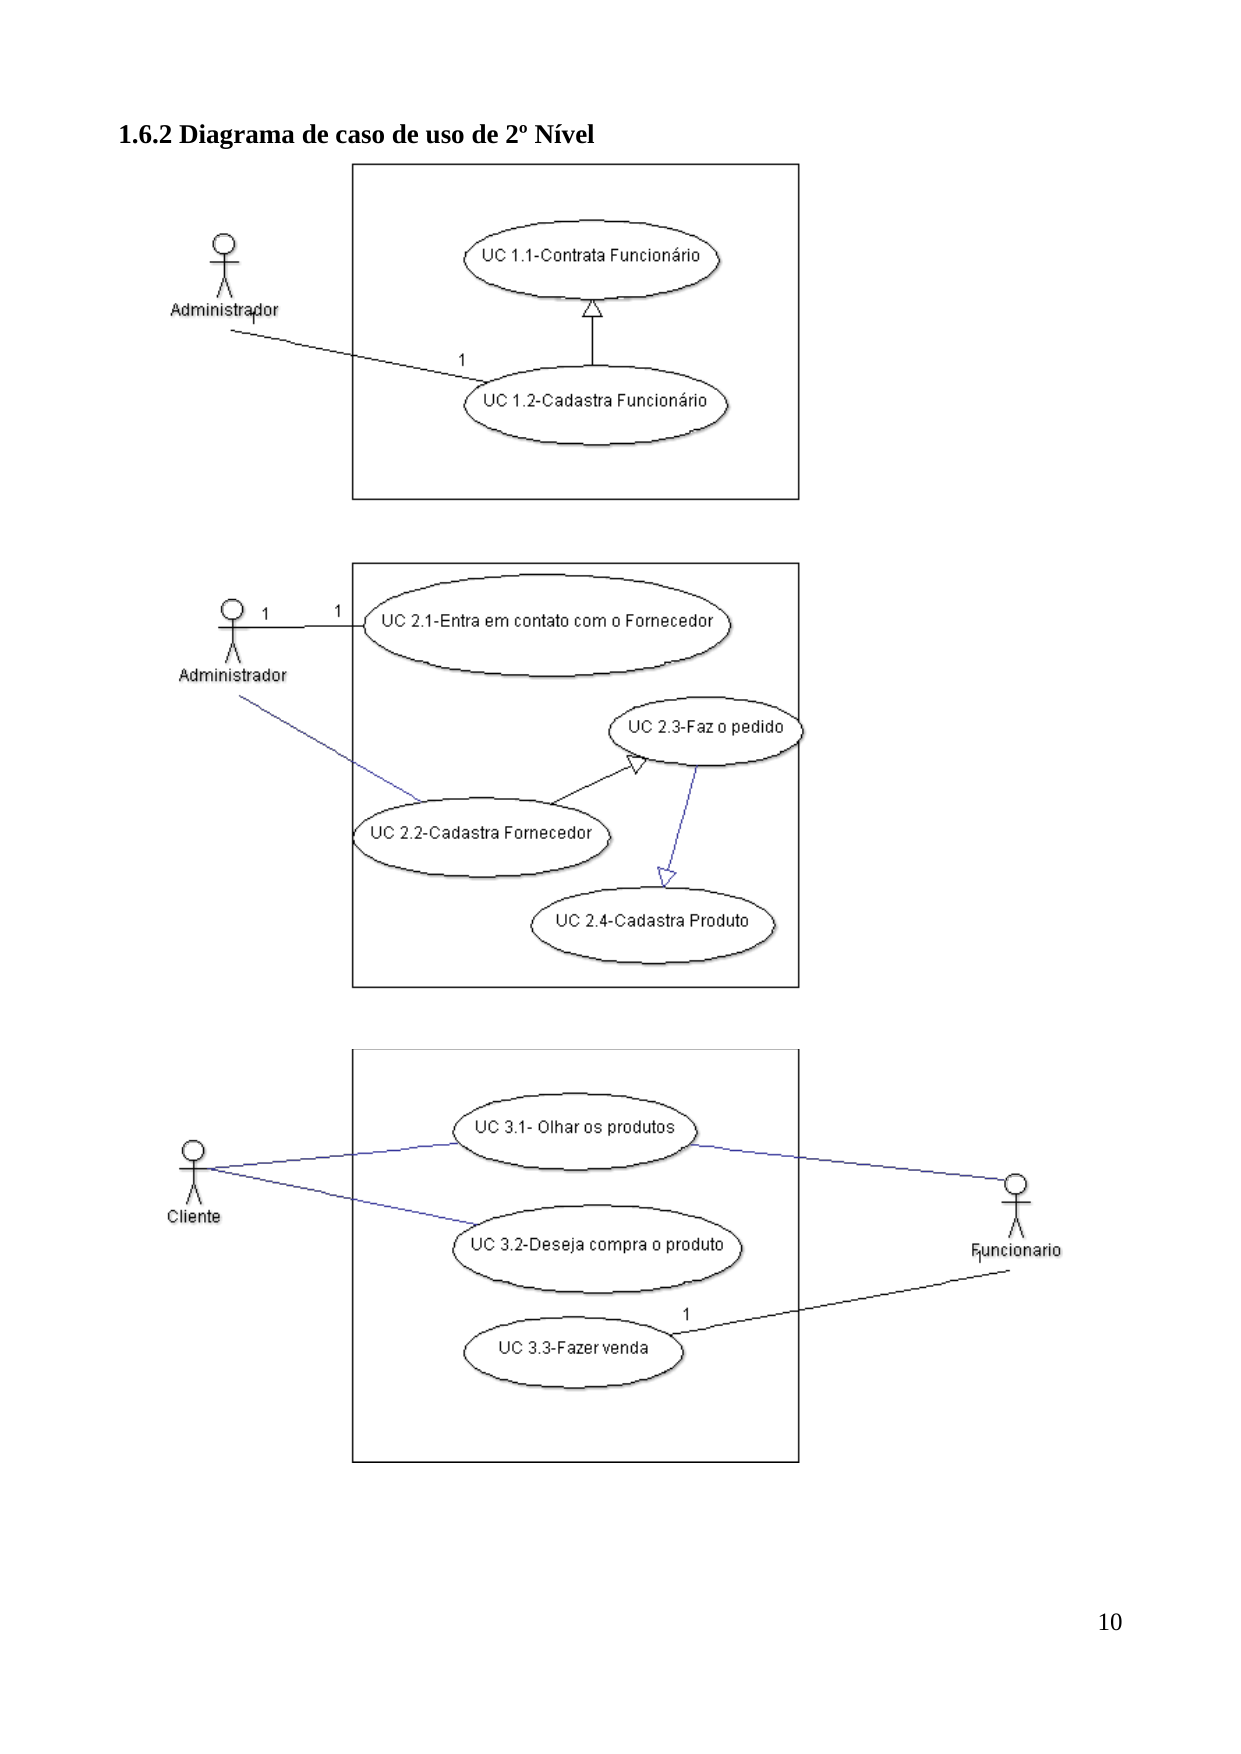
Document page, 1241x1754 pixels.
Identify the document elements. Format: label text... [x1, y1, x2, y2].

picture [118, 161, 1123, 503]
picture [118, 560, 1123, 991]
picture [118, 1049, 1123, 1463]
subtitle 1.6.2 Diagrama de caso de uso de 2º Nível [118, 118, 1122, 149]
